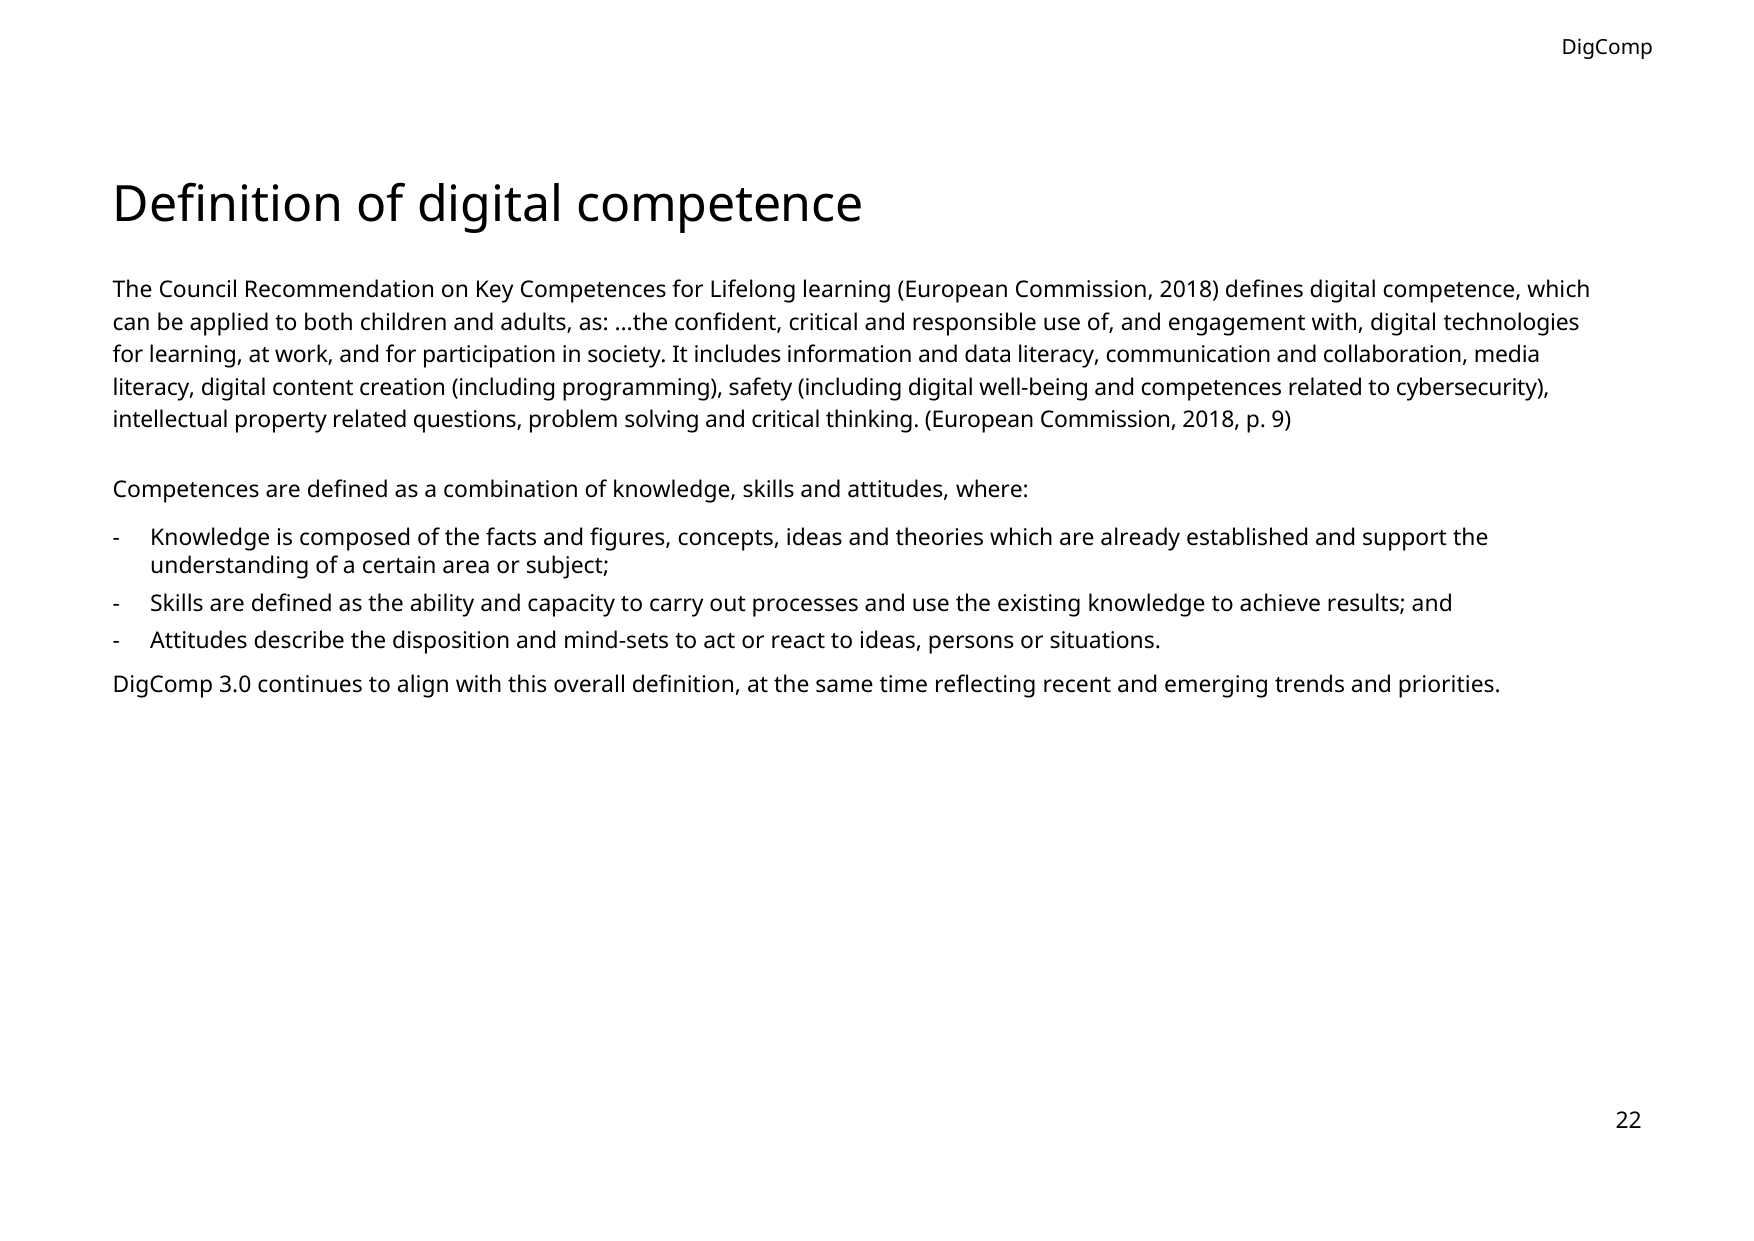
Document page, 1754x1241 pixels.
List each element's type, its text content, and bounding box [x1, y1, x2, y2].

list Knowledge is composed of the facts and figures, concepts, ideas and theories which are already established and support the understanding of a certain area or subject; [112, 521, 1602, 581]
list Skills are defined as the ability and capacity to carry out processes and use the existing knowledge to achieve results; and [112, 588, 1602, 617]
list Attitudes describe the disposition and mind-sets to act or react to ideas, persons or situations. [112, 624, 1602, 654]
subtitle Definition of digital competence [112, 168, 1641, 236]
text DigComp 3.0 continues to align with this overall definition, at the same time reflecting recent and emerging trends and priorities. [112, 668, 1602, 699]
text The Council Recommendation on Key Competences for Lifelong learning (European Commission, 2018) defines digital competence, which can be applied to both children and adults, as: …the confident, critical and responsible use of, and engagement with, digital technologies for learning, at work, and for participation in society. It includes information and data literacy, communication and collaboration, media literacy, digital content creation (including programming), safety (including digital well-being and competences related to cybersecurity), intellectual property related questions, problem solving and critical thinking. (European Commission, 2018, p. 9) [112, 273, 1602, 434]
text Competences are defined as a combination of knowledge, skills and attitudes, where: [112, 473, 1602, 504]
